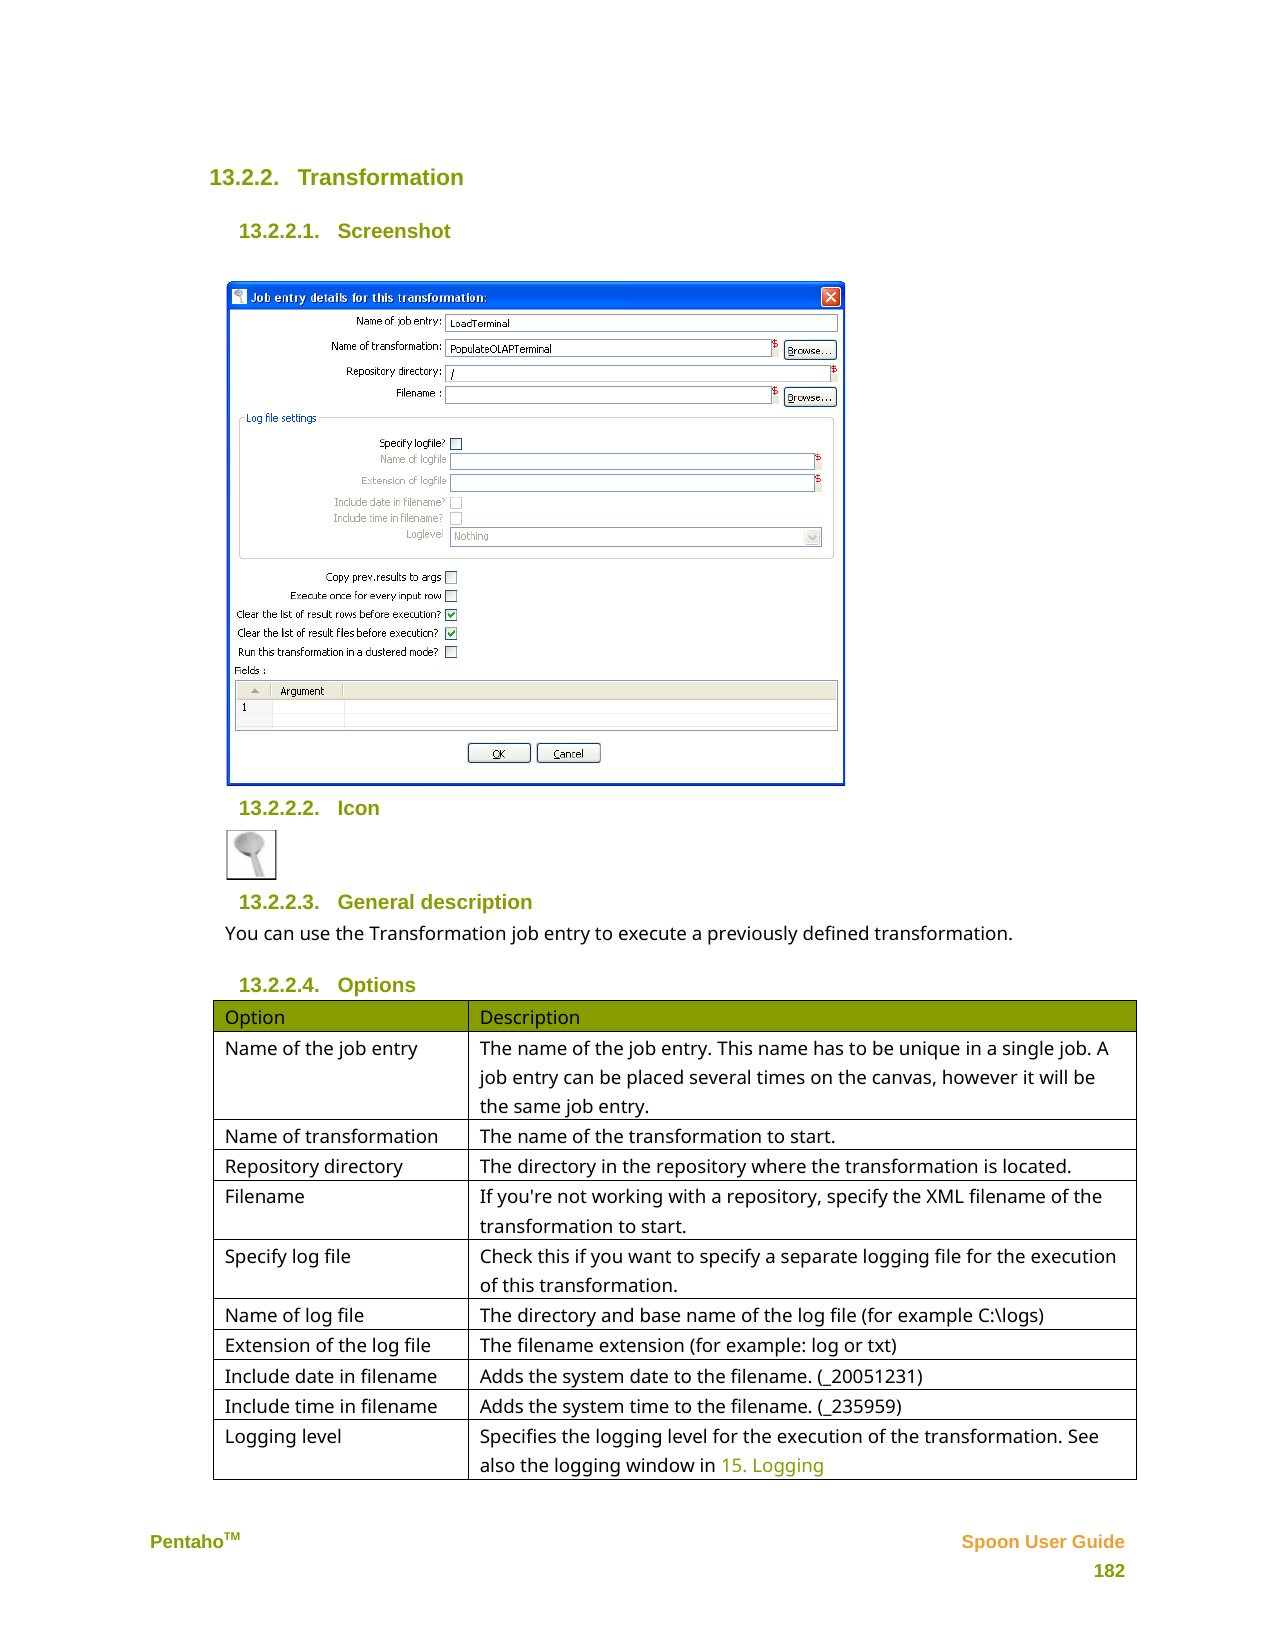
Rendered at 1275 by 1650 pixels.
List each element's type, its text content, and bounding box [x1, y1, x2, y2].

table_cell Extension of the log file [214, 1330, 468, 1359]
table_cell If you're not working with a repository, specify the XML filename of the transformation to start. [469, 1181, 1136, 1239]
text You can use the Transformation job entry to execute a previously defined transformation. [225, 917, 1125, 946]
table_cell The name of the transformation to start. [469, 1120, 1136, 1149]
table_cell Include time in filename [214, 1390, 468, 1419]
table_cell Filename [214, 1181, 468, 1239]
table_cell Name of log file [214, 1299, 468, 1328]
table_cell Include date in filename [214, 1360, 468, 1389]
table_cell Repository directory [214, 1150, 468, 1179]
table_cell The directory in the repository where the transformation is located. [469, 1150, 1136, 1179]
table_header Option [214, 1001, 468, 1031]
table_cell Specify log file [214, 1240, 468, 1298]
table_cell The name of the job entry. This name has to be unique in a single job. A job entry can be placed several times on the canvas, however it will be the same job entry. [469, 1032, 1136, 1119]
subtitle Screenshot [239, 211, 1125, 246]
table_cell The filename extension (for example: log or txt) [469, 1330, 1136, 1359]
table_cell Check this if you want to specify a separate logging file for the execution of this transformation. [469, 1240, 1136, 1298]
table_cell Adds the system date to the filename. (_20051231) [469, 1360, 1136, 1389]
table_header Description [469, 1001, 1136, 1031]
picture [226, 830, 277, 880]
subtitle General description [239, 887, 1125, 916]
subtitle Transformation [209, 157, 1125, 192]
subtitle Options [239, 965, 1125, 1000]
table_cell Adds the system time to the filename. (_235959) [469, 1390, 1136, 1419]
subtitle Icon [239, 793, 1125, 822]
table_cell Name of transformation [214, 1120, 468, 1149]
table_cell Logging level [214, 1420, 468, 1478]
table_cell Name of the job entry [214, 1032, 468, 1119]
picture [226, 281, 846, 786]
table_cell The directory and base name of the log file (for example C:\logs) [469, 1299, 1136, 1328]
table_cell Specifies the logging level for the execution of the transformation. See also the logging window in 15. Logging [469, 1420, 1136, 1478]
